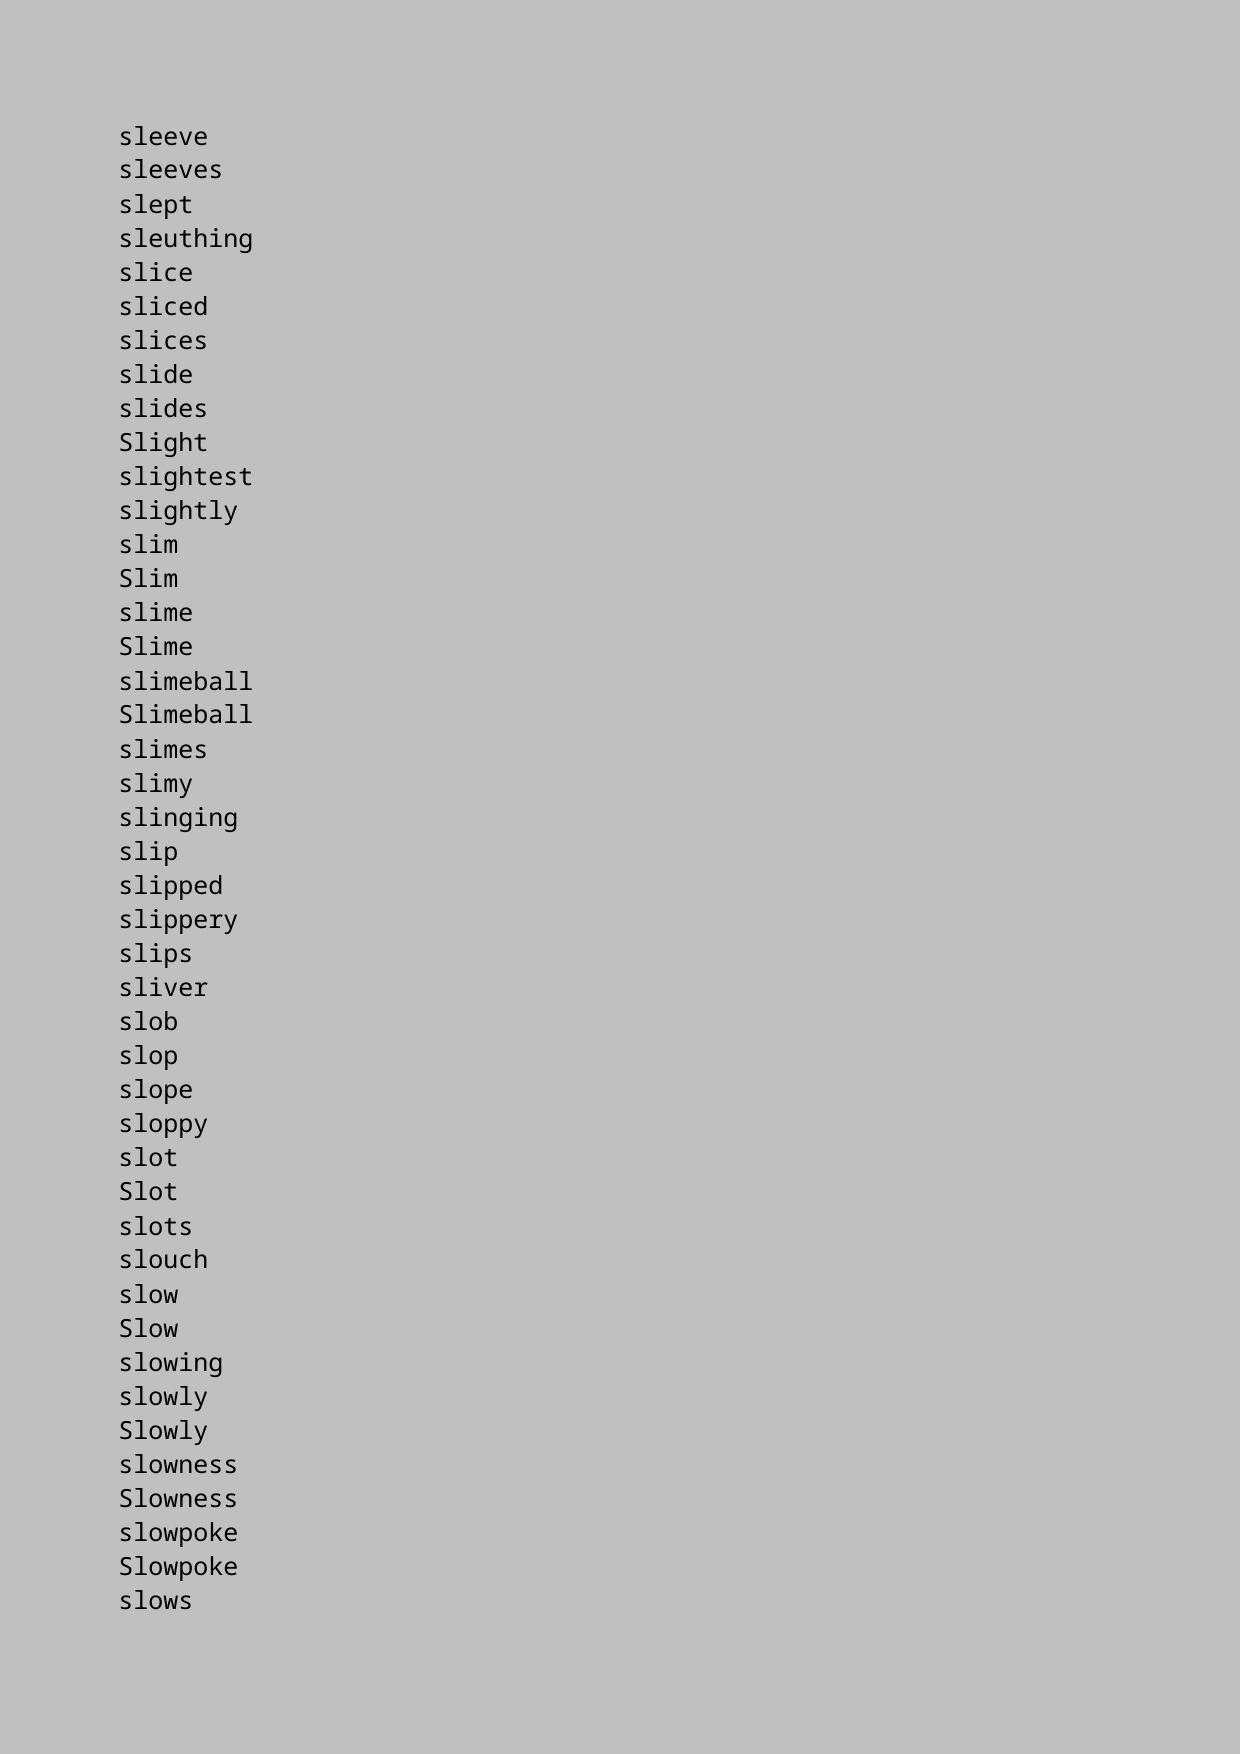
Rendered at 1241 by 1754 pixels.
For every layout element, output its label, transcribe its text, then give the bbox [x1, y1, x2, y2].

text slowly [118, 1378, 1122, 1412]
text slimes [118, 731, 1122, 765]
text slippery [118, 902, 1122, 936]
text Slowpoke [118, 1549, 1122, 1583]
text slows [118, 1583, 1122, 1617]
text slightly [118, 493, 1122, 527]
text slowing [118, 1344, 1122, 1378]
text slipped [118, 867, 1122, 902]
text slots [118, 1208, 1122, 1242]
text slowpoke [118, 1515, 1122, 1549]
text slim [118, 527, 1122, 561]
text slow [118, 1276, 1122, 1310]
text sliver [118, 970, 1122, 1004]
text slides [118, 391, 1122, 425]
text slowness [118, 1447, 1122, 1481]
text slop [118, 1038, 1122, 1072]
text sleeve [118, 118, 1122, 152]
text sloppy [118, 1106, 1122, 1140]
text Slime [118, 629, 1122, 663]
text slightest [118, 459, 1122, 493]
text slouch [118, 1242, 1122, 1276]
text Slot [118, 1174, 1122, 1208]
text slices [118, 322, 1122, 357]
text slide [118, 357, 1122, 391]
text Slim [118, 561, 1122, 595]
text slip [118, 833, 1122, 867]
text slimeball [118, 663, 1122, 697]
text sleuthing [118, 220, 1122, 254]
text Slow [118, 1310, 1122, 1344]
text slice [118, 254, 1122, 288]
text slot [118, 1140, 1122, 1174]
text Slight [118, 425, 1122, 459]
text sliced [118, 288, 1122, 322]
text sleeves [118, 152, 1122, 186]
text slope [118, 1072, 1122, 1106]
text slinging [118, 799, 1122, 833]
text slips [118, 936, 1122, 970]
text Slowness [118, 1481, 1122, 1515]
text slept [118, 186, 1122, 220]
text slimy [118, 765, 1122, 799]
text slob [118, 1004, 1122, 1038]
text Slimeball [118, 697, 1122, 731]
text slime [118, 595, 1122, 629]
text Slowly [118, 1412, 1122, 1447]
